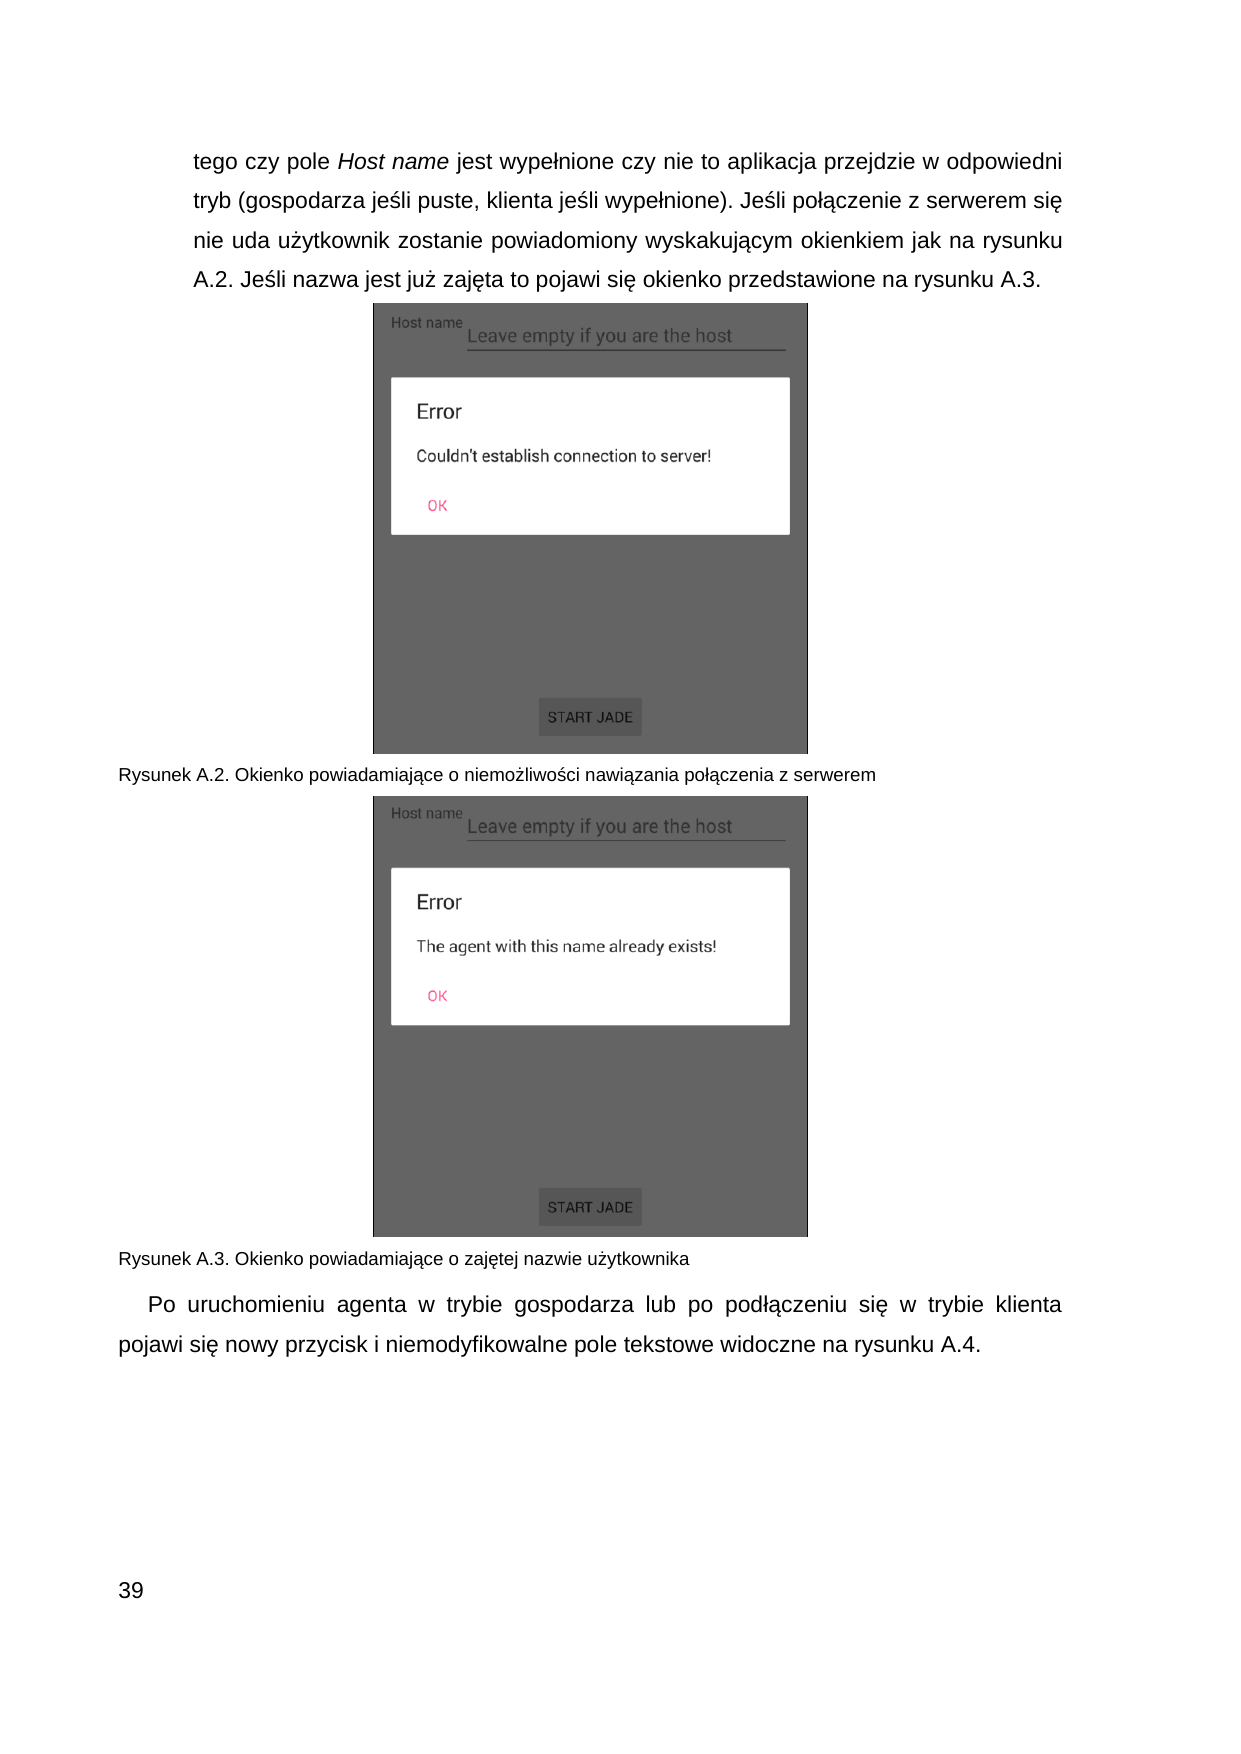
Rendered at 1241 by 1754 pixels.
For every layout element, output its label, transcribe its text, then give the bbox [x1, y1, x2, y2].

text Rysunek A.3. Okienko powiadamiające o zajętej nazwie użytkownika [118, 1237, 1063, 1269]
text Rysunek A.2. Okienko powiadamiające o niemożliwości nawiązania połączenia z serwerem [118, 754, 1063, 786]
text Po uruchomieniu agenta w trybie gospodarza lub po podłączeniu się w trybie klienta pojawi się nowy przycisk i niemodyfikowalne pole tekstowe widoczne na rysunku A.4. [118, 1291, 1063, 1357]
picture [373, 796, 808, 1237]
picture [373, 303, 808, 754]
list tego czy pole Host name jest wypełnione czy nie to aplikacja przejdzie w odpowiedni tryb (gospodarza jeśli puste, klienta jeśli wypełnione). Jeśli połączenie z serwerem się nie uda użytkownik zostanie powiadomiony wyskakującym okienkiem jak na rysunku A.2. Jeśli nazwa jest już zajęta to pojawi się okienko przedstawione na rysunku A.3. [156, 148, 1063, 292]
